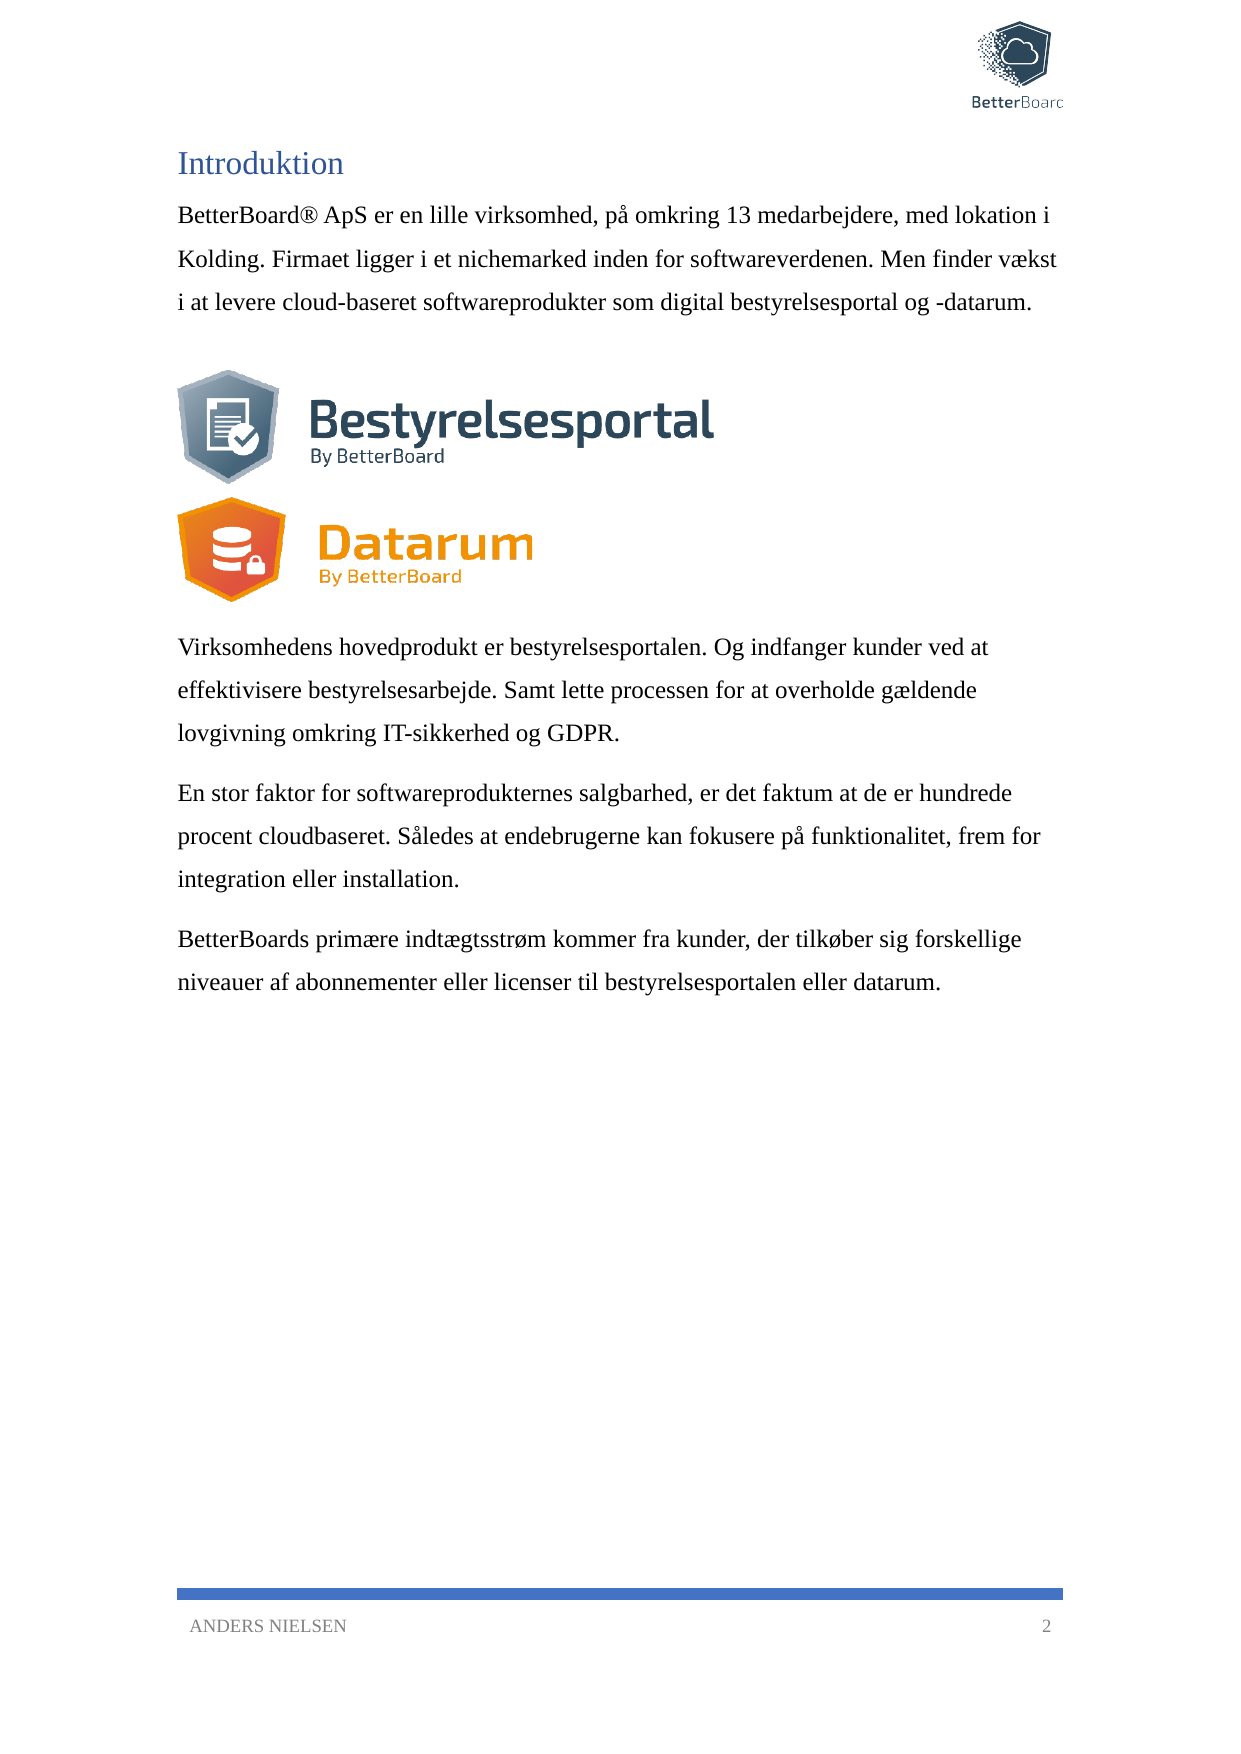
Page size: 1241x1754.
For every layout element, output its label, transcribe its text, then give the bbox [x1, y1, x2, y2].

subtitle Introduktion [177, 143, 1063, 181]
text BetterBoard® ApS er en lille virksomhed, på omkring 13 medarbejdere, med lokation i Kolding. Firmaet ligger i et nichemarked inden for softwareverdenen. Men finder vækst i at levere cloud-baseret softwareprodukter som digital bestyrelsesportal og -datarum. [177, 201, 1063, 316]
text Virksomhedens hovedprodukt er bestyrelsesportalen. Og indfanger kunder ved at effektivisere bestyrelsesarbejde. Samt lette processen for at overholde gældende lovgivning omkring IT-sikkerhed og GDPR. [177, 632, 1063, 747]
text En stor faktor for softwareprodukternes salgbarhed, er det faktum at de er hundrede procent cloudbaseret. Således at endebrugerne kan fokusere på funktionalitet, frem for integration eller installation. [177, 778, 1063, 893]
text BetterBoards primære indtægtsstrøm kommer fra kunder, der tilkøber sig forskellige niveauer af abonnementer eller licenser til bestyrelsesportalen eller datarum. [177, 924, 1063, 996]
